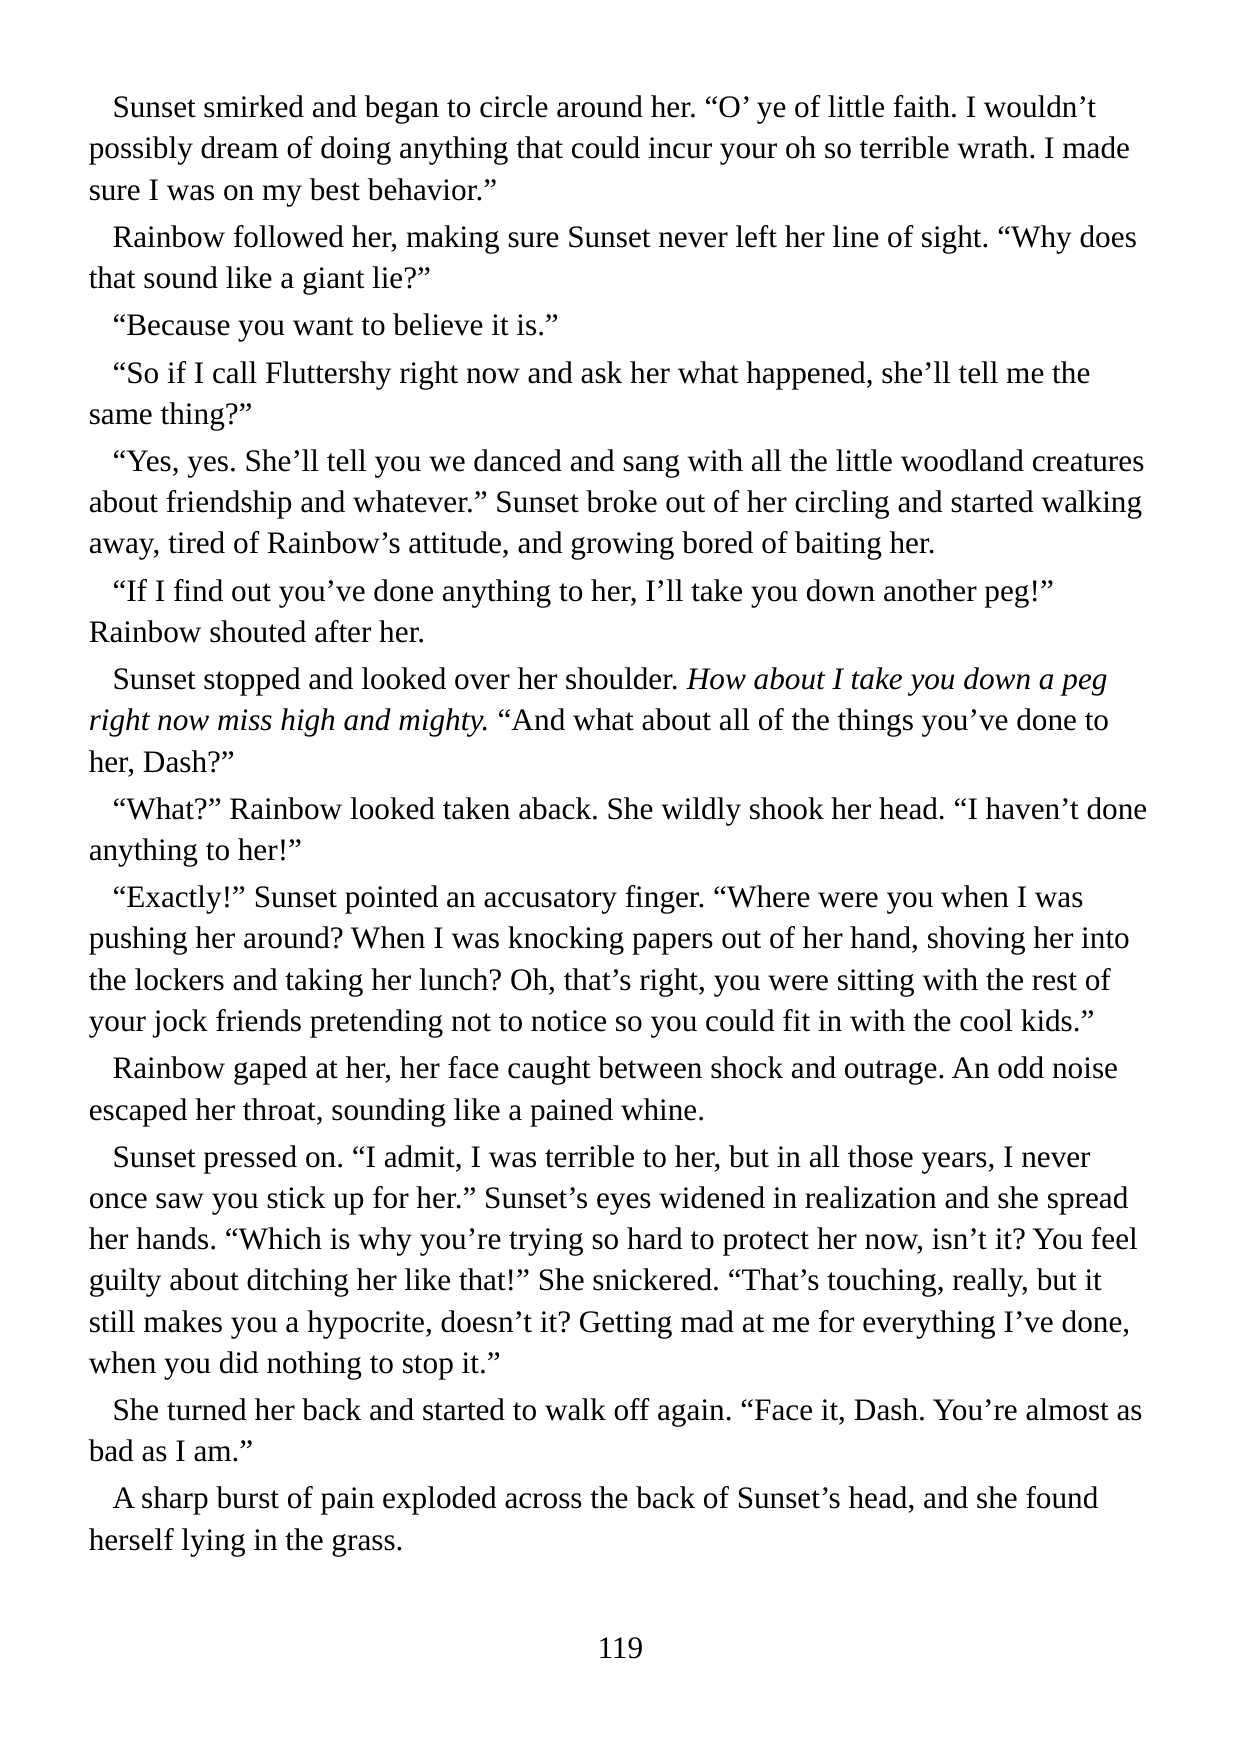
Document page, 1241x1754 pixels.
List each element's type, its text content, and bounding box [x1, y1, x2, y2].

text “Because you want to believe it is.” [88, 307, 1152, 343]
text Sunset stopped and looked over her shoulder. How about I take you down a peg right now miss high and mighty. “And what about all of the things you’ve done to her, Dash?” [88, 660, 1152, 779]
text “If I find out you’ve done anything to her, I’ll take you down another peg!” Rainbow shouted after her. [88, 572, 1152, 649]
text Sunset smirked and began to circle around her. “O’ ye of little faith. I wouldn’t possibly dream of doing anything that could incur your oh so terrible wrath. I made sure I was on my best behavior.” [88, 88, 1152, 207]
text She turned her back and started to walk off again. “Face it, Dash. You’re almost as bad as I am.” [88, 1391, 1152, 1468]
text Sunset pressed on. “I admit, I was terrible to her, but in all those years, I never once saw you stick up for her.” Sunset’s eyes widened in realization and she spread her hands. “Which is why you’re trying so hard to protect her now, isn’t it? You feel guilty about ditching her like that!” She snickered. “That’s touching, really, but it still makes you a hypocrite, doesn’t it? Getting mad at me for everything I’ve done, when you did nothing to stop it.” [88, 1138, 1152, 1380]
text A sharp burst of pain exploded across the back of Sunset’s head, and she found herself lying in the grass. [88, 1480, 1152, 1557]
text “Yes, yes. She’ll tell you we danced and sang with all the little woodland creatures about friendship and whatever.” Sunset broke out of her circling and started walking away, tired of Rainbow’s attitude, and growing bored of baiting her. [88, 442, 1152, 561]
text “What?” Rainbow looked taken aback. She wildly shook her head. “I haven’t done anything to her!” [88, 790, 1152, 867]
text Rainbow followed her, making sure Sunset never left her line of sight. “Why does that sound like a giant lie?” [88, 218, 1152, 295]
text Rainbow gaped at her, her face caught between shock and outrage. An odd noise escaped her throat, sounding like a pained whine. [88, 1049, 1152, 1127]
text “So if I call Fluttershy right now and ask her what happened, she’ll tell me the same thing?” [88, 354, 1152, 431]
text “Exactly!” Sunset pointed an accusatory finger. “Where were you when I was pushing her around? When I was knocking papers out of her hand, shoving her into the lockers and taking her lunch? Oh, that’s right, you were sitting with the rest of your jock friends pretending not to notice so you could fit in with the cool kids.” [88, 878, 1152, 1038]
